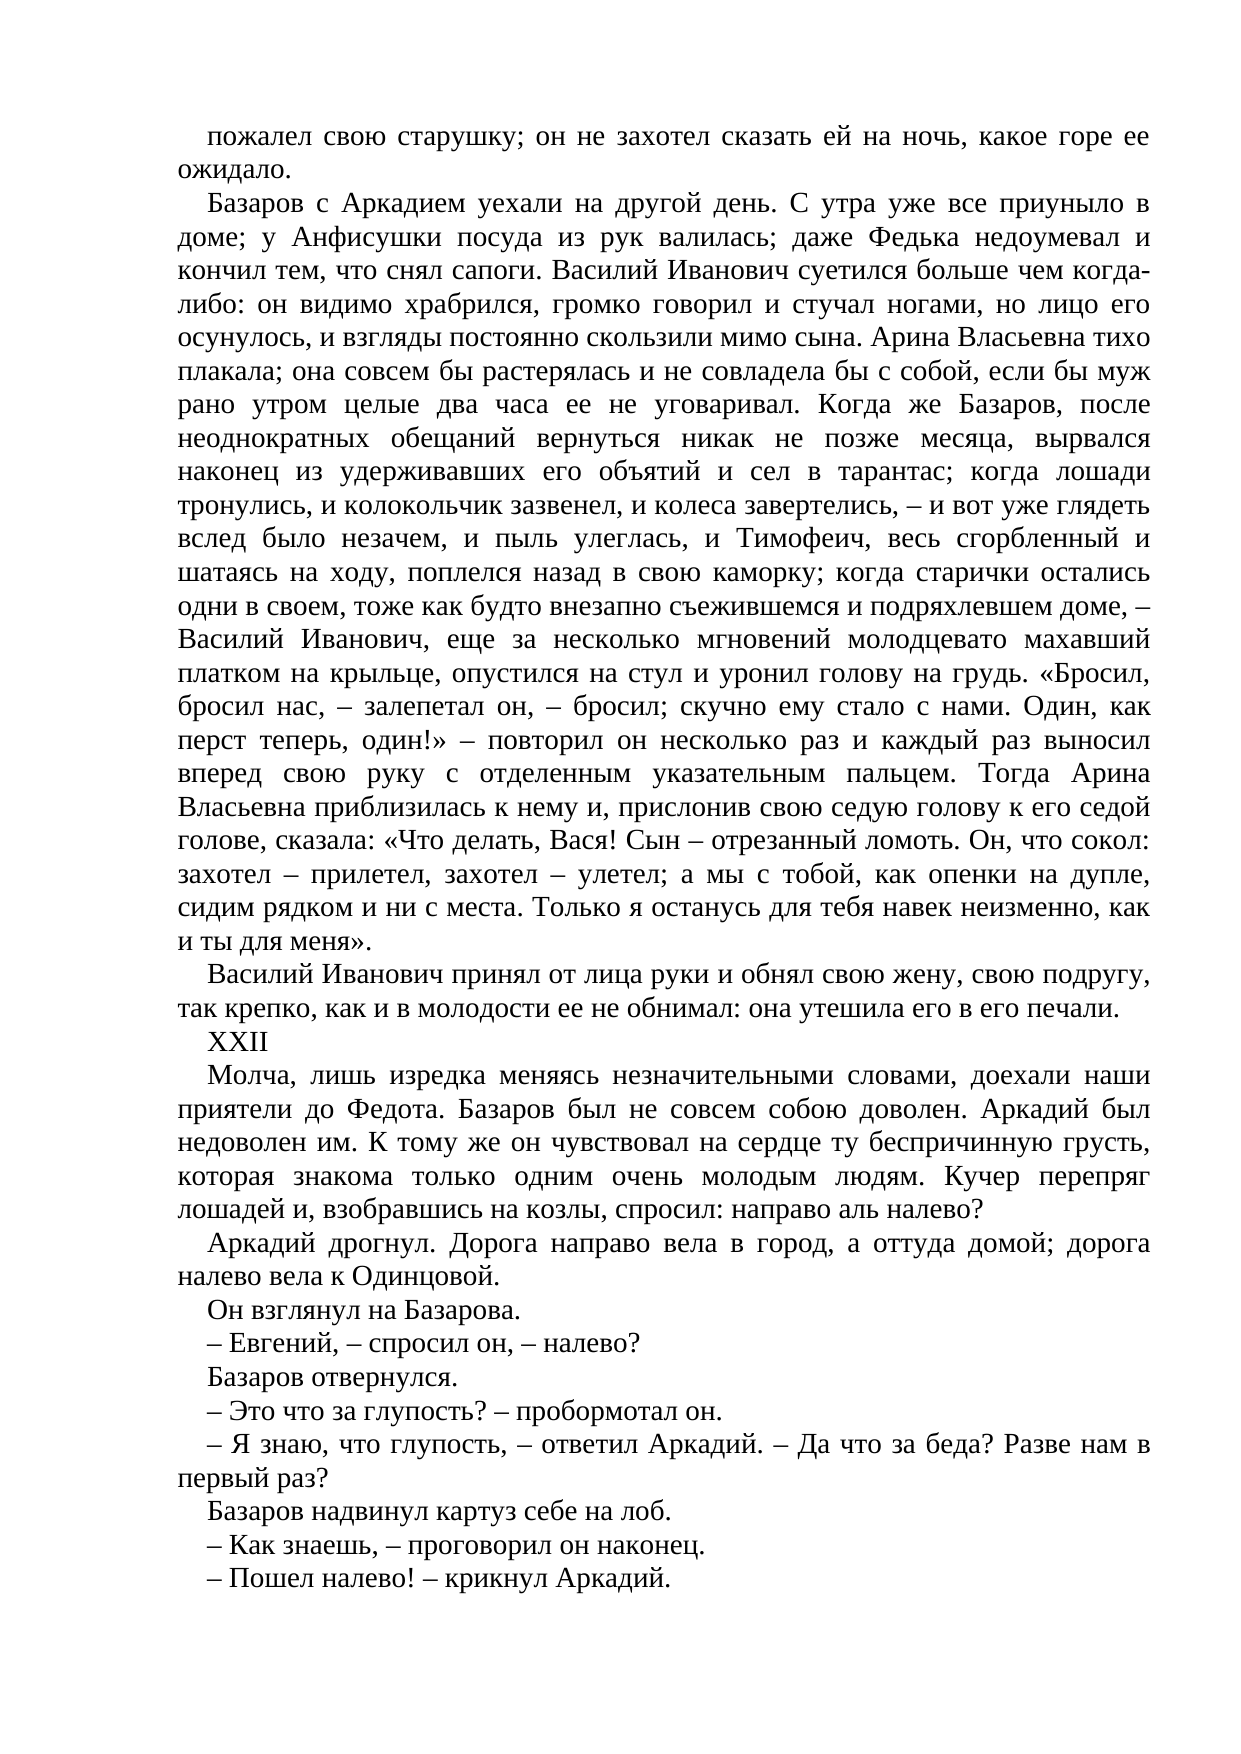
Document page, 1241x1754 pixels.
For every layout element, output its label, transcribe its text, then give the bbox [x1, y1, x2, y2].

text Молча, лишь изредка меняясь незначительными словами, доехали наши приятели до Федота. Базаров был не совсем собою доволен. Аркадий был недоволен им. К тому же он чувствовал на сердце ту беспричинную грусть, которая знакома только одним очень молодым людям. Кучер перепряг лошадей и, взобравшись на козлы, спросил: направо аль налево? [177, 1057, 1152, 1225]
text XXII [177, 1024, 1152, 1057]
text – Как знаешь, – проговорил он наконец. [177, 1527, 1152, 1560]
text – Евгений, – спросил он, – налево? [177, 1326, 1152, 1359]
text Базаров надвинул картуз себе на лоб. [177, 1493, 1152, 1527]
text Он взглянул на Базарова. [177, 1292, 1152, 1326]
text Василий Иванович принял от лица руки и обнял свою жену, свою подругу, так крепко, как и в молодости ее не обнимал: она утешила его в его печали. [177, 957, 1152, 1024]
text – Я знаю, что глупость, – ответил Аркадий. – Да что за беда? Разве нам в первый раз? [177, 1426, 1152, 1493]
text – Это что за глупость? – пробормотал он. [177, 1393, 1152, 1426]
text пожалел свою старушку; он не захотел сказать ей на ночь, какое горе ее ожидало. [177, 118, 1152, 185]
text Аркадий дрогнул. Дорога направо вела в город, а оттуда домой; дорога налево вела к Одинцовой. [177, 1225, 1152, 1292]
text Базаров отвернулся. [177, 1359, 1152, 1393]
text Базаров с Аркадием уехали на другой день. С утра уже все приуныло в доме; у Анфисушки посуда из рук валилась; даже Федька недоумевал и кончил тем, что снял сапоги. Василий Иванович суетился больше чем когда-либо: он видимо храбрился, громко говорил и стучал ногами, но лицо его осунулось, и взгляды постоянно скользили мимо сына. Арина Власьевна тихо плакала; она совсем бы растерялась и не совладела бы с собой, если бы муж рано утром целые два часа ее не уговаривал. Когда же Базаров, после неоднократных обещаний вернуться никак не позже месяца, вырвался наконец из удерживавших его объятий и сел в тарантас; когда лошади тронулись, и колокольчик зазвенел, и колеса завертелись, – и вот уже глядеть вслед было незачем, и пыль улеглась, и Тимофеич, весь сгорбленный и шатаясь на ходу, поплелся назад в свою каморку; когда старички остались одни в своем, тоже как будто внезапно съежившемся и подряхлевшем доме, – Василий Иванович, еще за несколько мгновений молодцевато махавший платком на крыльце, опустился на стул и уронил голову на грудь. «Бросил, бросил нас, – залепетал он, – бросил; скучно ему стало с нами. Один, как перст теперь, один!» – повторил он несколько раз и каждый раз выносил вперед свою руку с отделенным указательным пальцем. Тогда Арина Власьевна приблизилась к нему и, прислонив свою седую голову к его седой голове, сказала: «Что делать, Вася! Сын – отрезанный ломоть. Он, что сокол: захотел – прилетел, захотел – улетел; а мы с тобой, как опенки на дупле, сидим рядком и ни с места. Только я останусь для тебя навек неизменно, как и ты для меня». [177, 185, 1152, 957]
text – Пошел налево! – крикнул Аркадий. [177, 1560, 1152, 1594]
